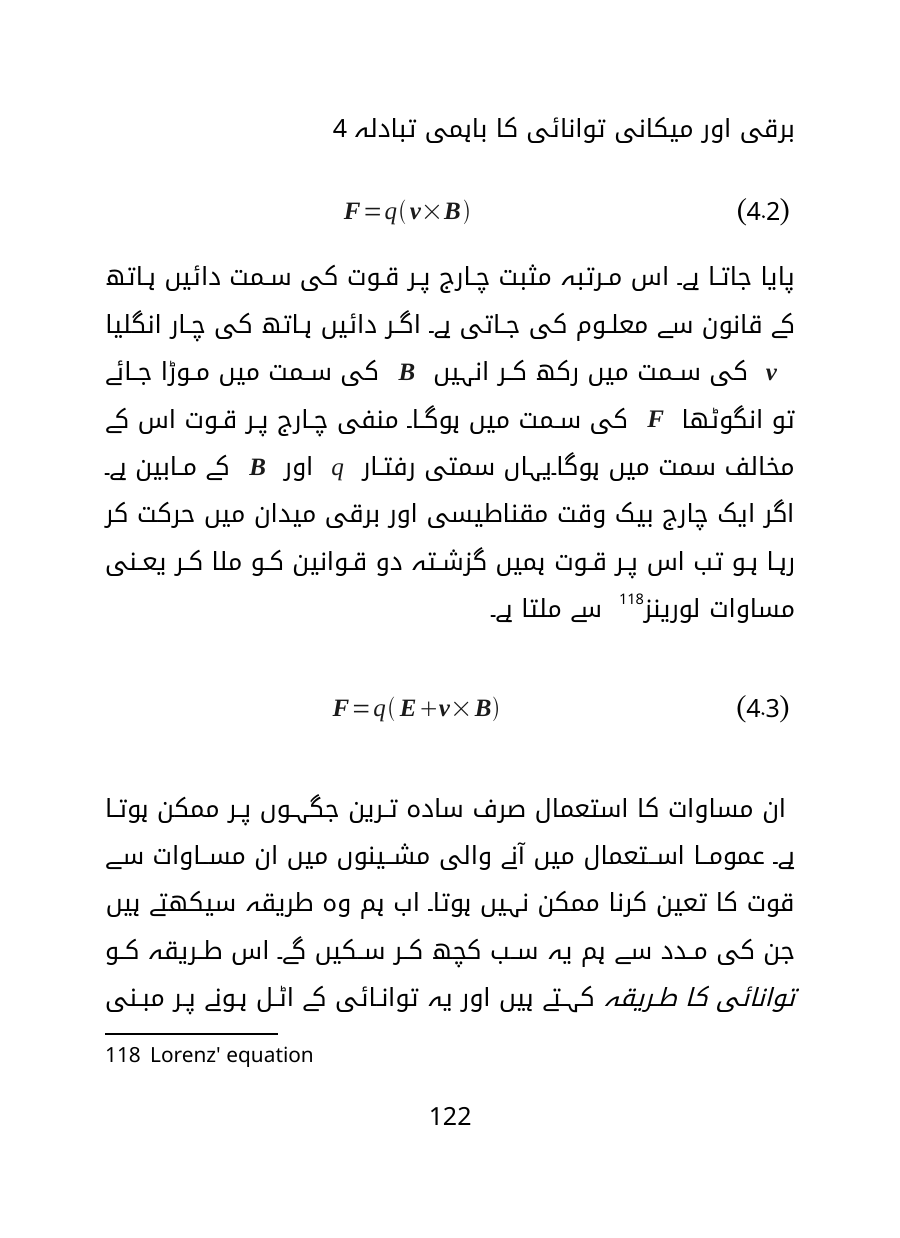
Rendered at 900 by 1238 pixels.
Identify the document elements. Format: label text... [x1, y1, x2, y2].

text Lorenz' equation [105, 1040, 795, 1068]
table_header [105, 183, 699, 254]
table_header [105, 680, 718, 751]
table_header (4.3) [718, 680, 795, 751]
text ان مساوات کا استعمال صرف سادہ ترین جگہوں پر ممکن ہوتا ہے۔ عموما استعمال میں آنے والی مشینوں میں ان مساوات سے قوت کا تعین کرنا ممکن نہیں ہوتا۔ اب ہم وہ طریقہ سیکھتے ہیں جن کی مدد سے ہم یہ سب کچھ کر سکیں گے۔ اس طریقہ کو توانائی کا طریقہ کہتے ہیں اور یہ توانائی کے اٹل ہونے پر مبنی ہے۔ [105, 785, 795, 1022]
text پایا جاتا ہے۔ اس مرتبہ مثبت چارج پر قوت کی سمت دائیں ہاتھ کے قانون سے معلوم کی جاتی ہے۔ اگر دائیں ہاتھ کی چار انگلیاکی سمت میں رکھ کر انہیںکی سمت میں موڑا جائے تو انگوٹھاکی سمت میں ہوگا۔ منفی چارج پر قوت اس کے مخالف سمت میں ہوگا۔یہاں سمتی رفتاراورکے مابین ہے۔ اگر ایک چارج بیک وقت مقناطیسی اور برقی میدان میں حرکت کر رہا ہو تب اس پر قوت ہمیں گزشتہ دو قوانین کو ملا کر یعنی مساوات لورینز سے ملتا ہے۔ [105, 254, 795, 633]
table_header (4.2) [699, 183, 795, 254]
